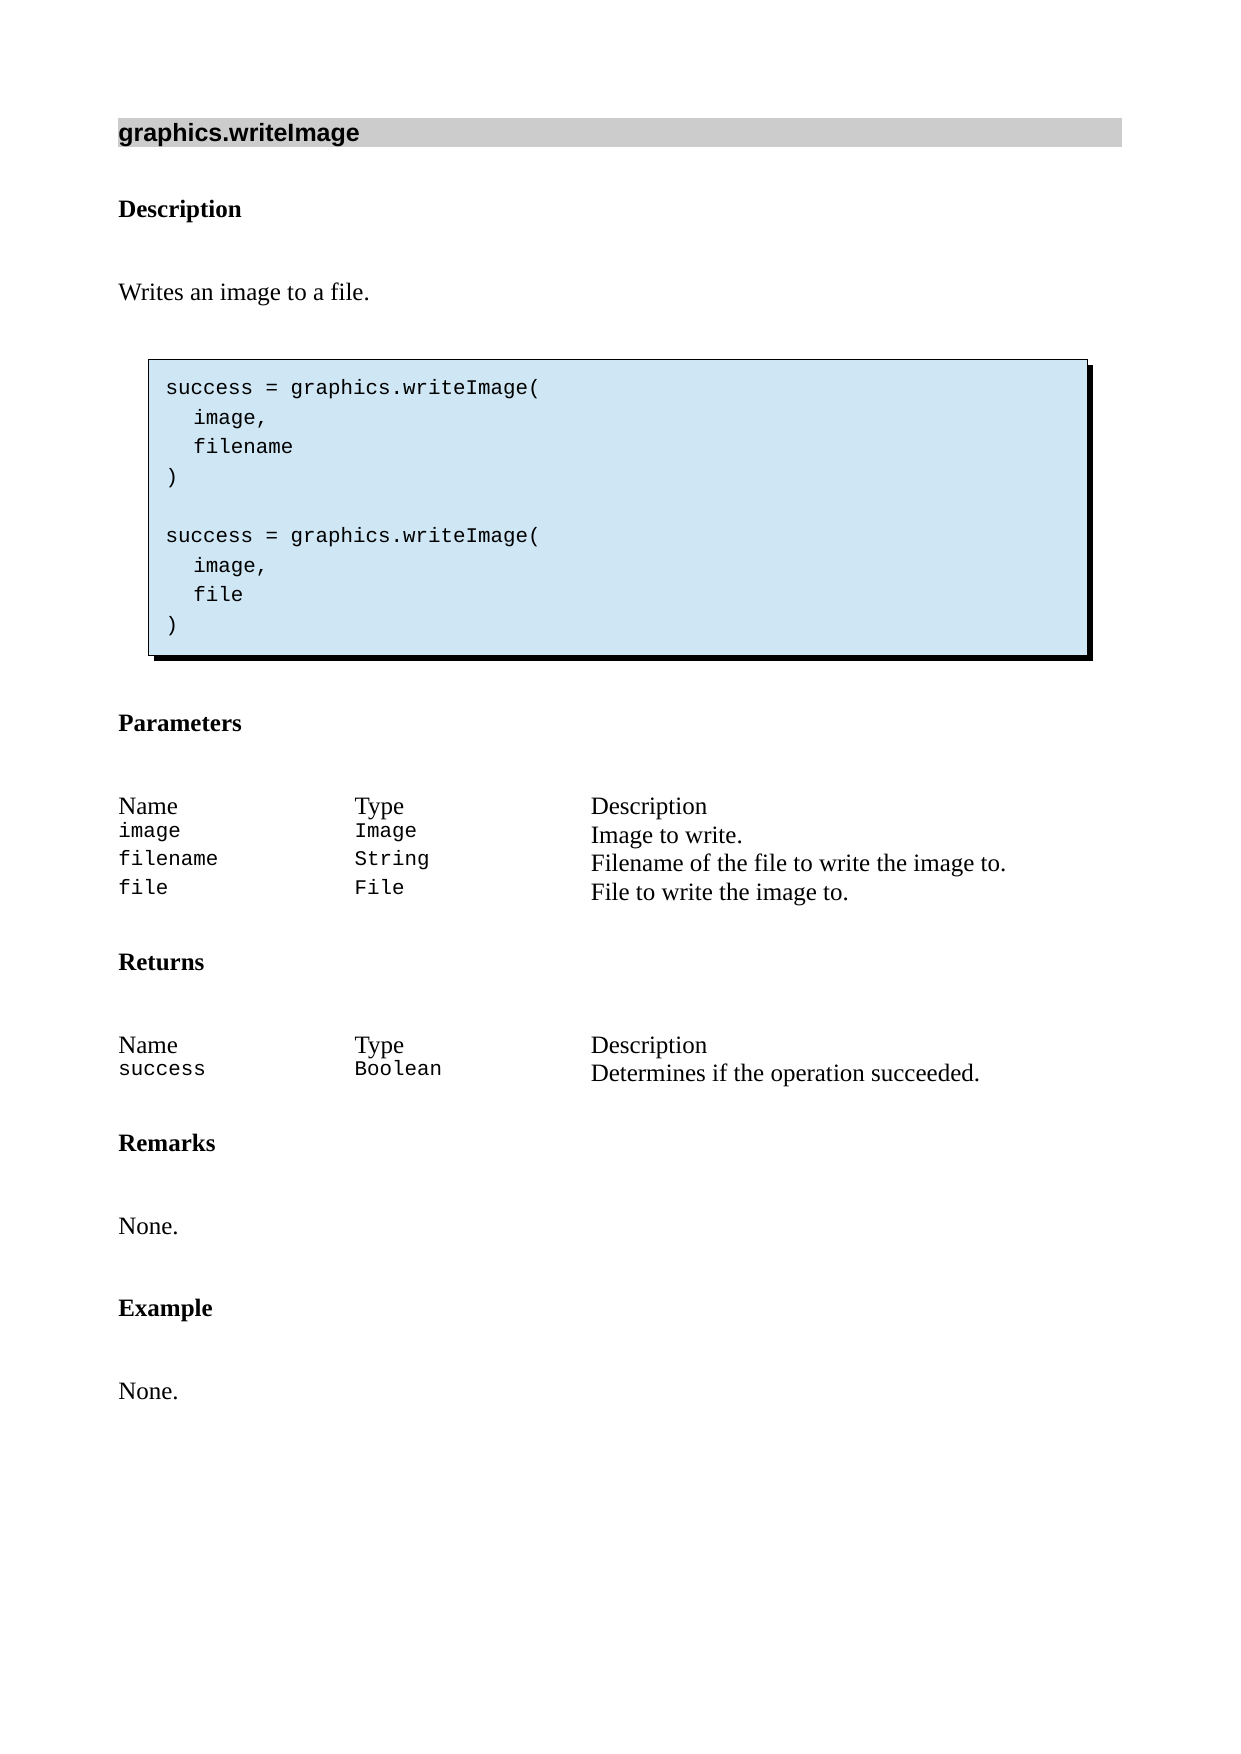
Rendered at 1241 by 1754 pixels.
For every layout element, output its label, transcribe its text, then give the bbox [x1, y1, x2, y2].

table_cell image [118, 820, 354, 848]
text Remarks [118, 1128, 1122, 1157]
table_cell Boolean [354, 1059, 591, 1087]
text Parameters [118, 708, 1122, 737]
table_cell Determines if the operation succeeded. [591, 1059, 1122, 1087]
table_cell file [118, 877, 354, 906]
text Writes an image to a file. [118, 277, 1122, 306]
table_cell File [354, 877, 591, 906]
text Example [118, 1293, 1122, 1322]
text ) [149, 596, 1087, 655]
table_header Name [118, 791, 354, 820]
subtitle graphics.writeImage [118, 118, 1122, 147]
text image, [149, 537, 1087, 566]
table_header Description [591, 791, 1122, 820]
table_header Type [354, 791, 591, 820]
table_cell Filename of the file to write the image to. [591, 849, 1122, 877]
text Returns [118, 947, 1122, 976]
text success = graphics.writeImage( [149, 507, 1087, 537]
table_header Name [118, 1030, 354, 1058]
text success = graphics.writeImage( [149, 360, 1087, 389]
text None. [118, 1376, 1122, 1405]
table_cell Image [354, 820, 591, 848]
table_header Description [591, 1030, 1122, 1058]
table_cell Image to write. [591, 820, 1122, 848]
table_cell success [118, 1059, 354, 1087]
table_header Type [354, 1030, 591, 1058]
text image, [149, 389, 1087, 418]
text ) [149, 448, 1087, 478]
text None. [118, 1211, 1122, 1240]
text file [149, 566, 1087, 596]
table_cell File to write the image to. [591, 877, 1122, 906]
text filename [149, 418, 1087, 448]
table_cell String [354, 849, 591, 877]
text Description [118, 194, 1122, 223]
table_cell filename [118, 849, 354, 877]
